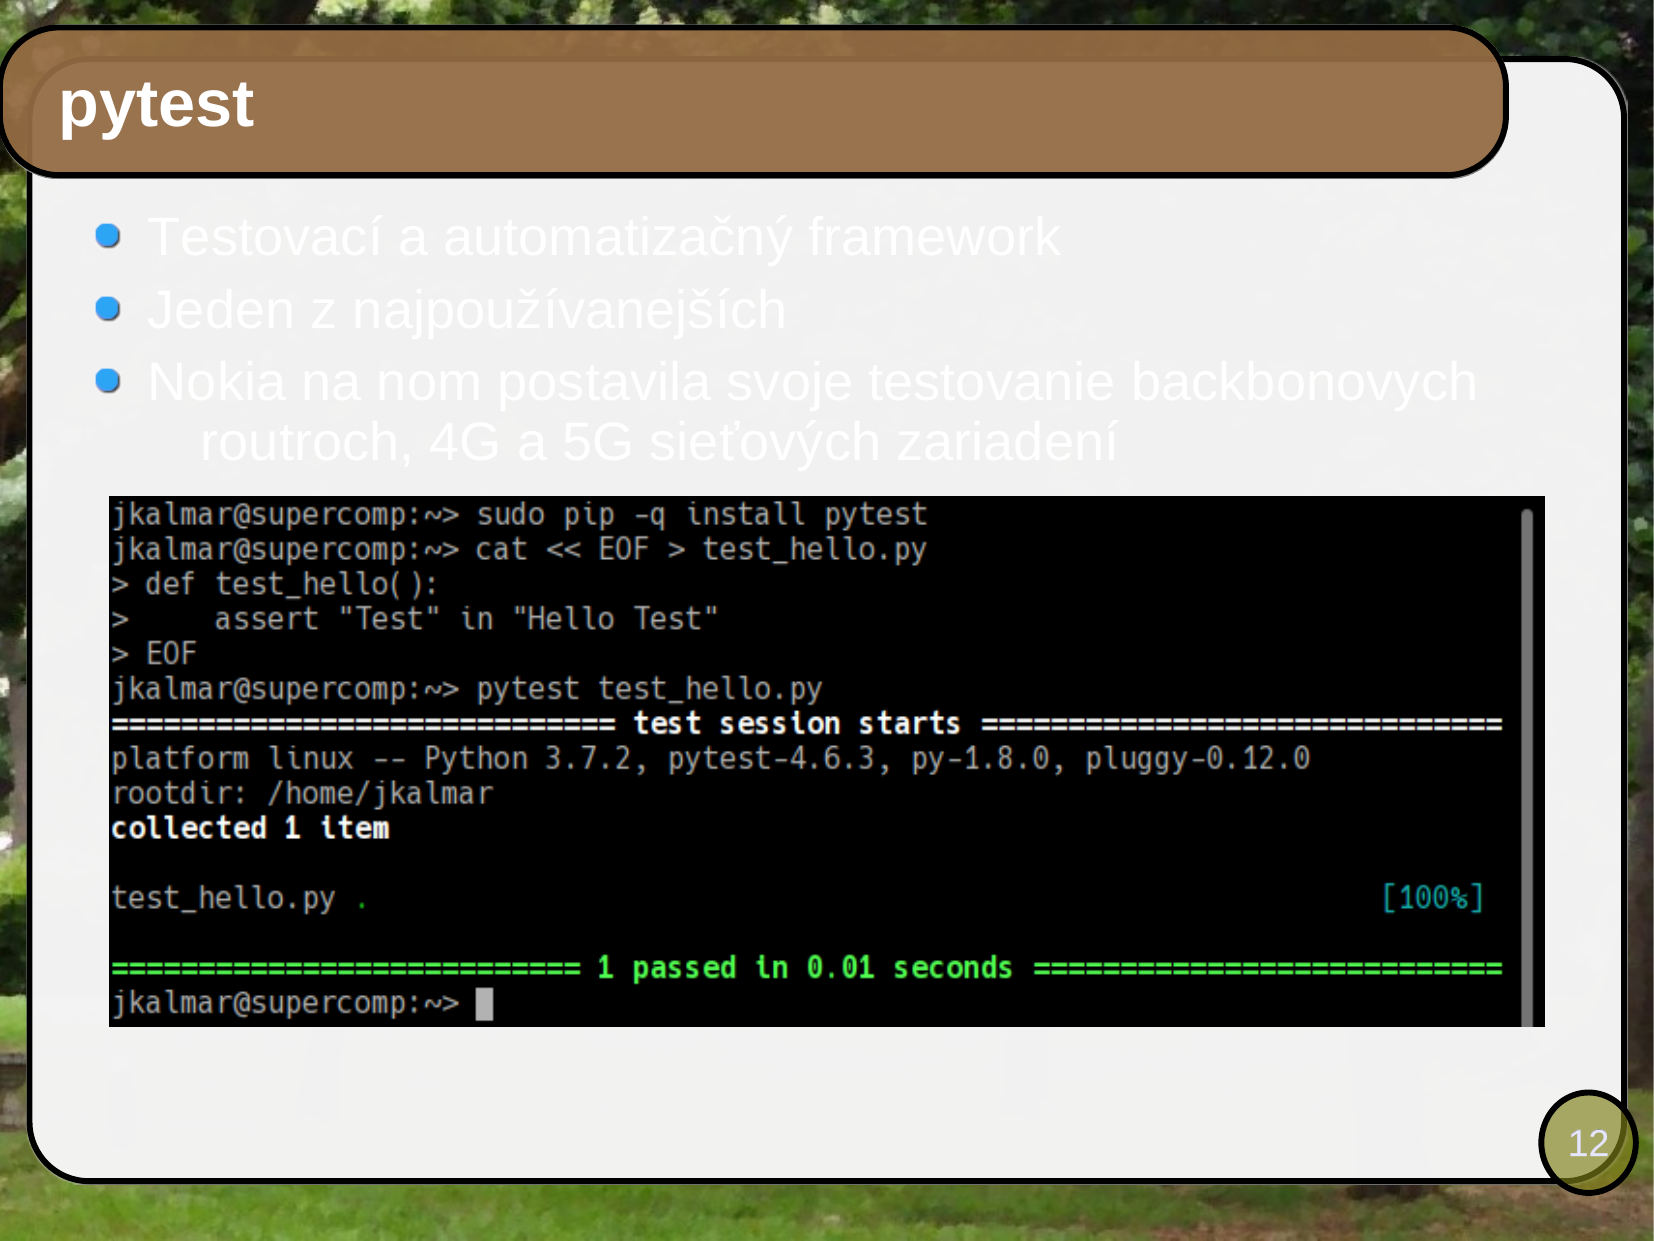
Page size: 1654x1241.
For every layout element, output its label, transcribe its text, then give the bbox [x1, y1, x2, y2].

title pytest [59, 29, 1447, 178]
picture [0, 0, 1654, 1241]
list Testovací a automatizačný framework Jeden z najpoužívanejších Nokia na nom postavila svoje testovanie backbonovych routroch, 4G a 5G sieťových zariadení [59, 206, 1595, 618]
picture [109, 496, 1545, 1027]
